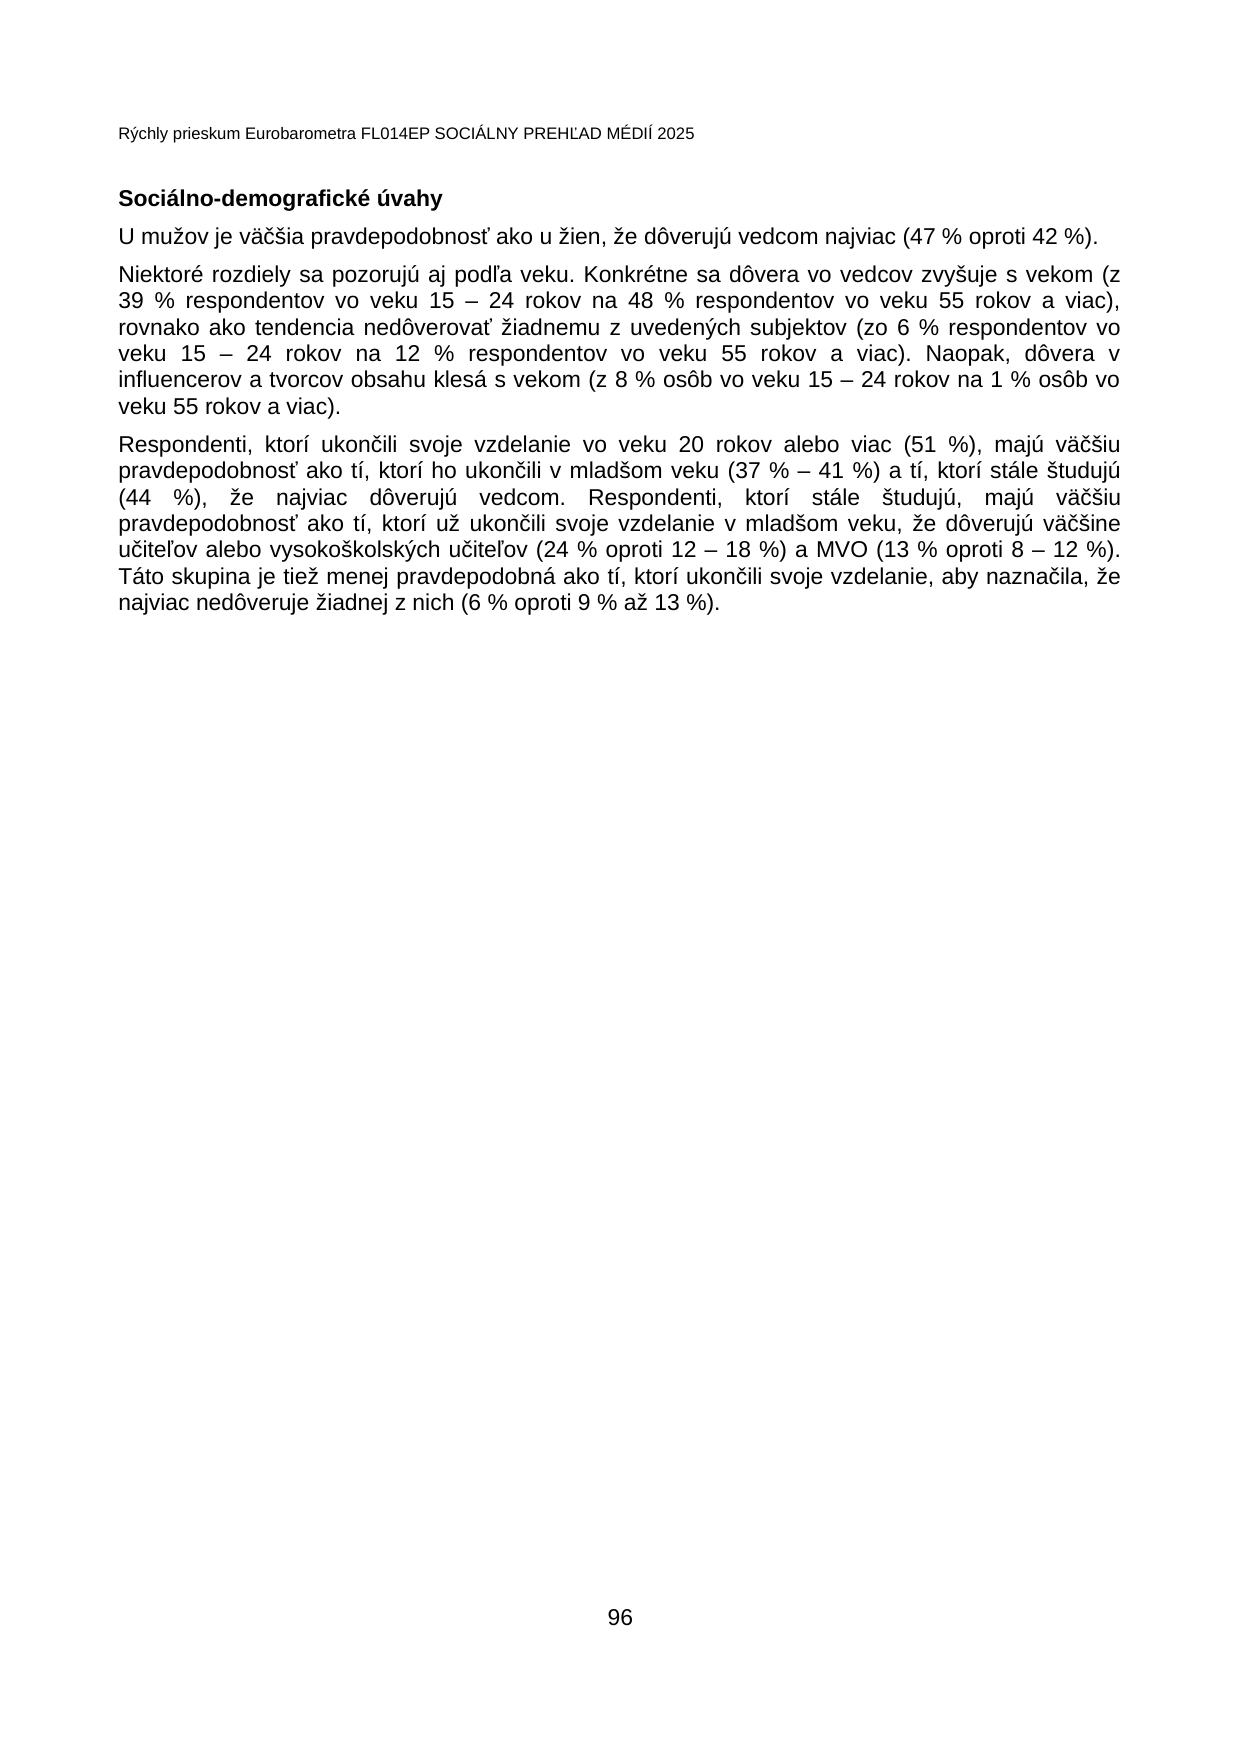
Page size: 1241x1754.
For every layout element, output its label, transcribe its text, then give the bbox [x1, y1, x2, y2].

text Niektoré rozdiely sa pozorujú aj podľa veku. Konkrétne sa dôvera vo vedcov zvyšuje s vekom (z 39 % respondentov vo veku 15 – 24 rokov na 48 % respondentov vo veku 55 rokov a viac), rovnako ako tendencia nedôverovať žiadnemu z uvedených subjektov (zo 6 % respondentov vo veku 15 – 24 rokov na 12 % respondentov vo veku 55 rokov a viac). Naopak, dôvera v influencerov a tvorcov obsahu klesá s vekom (z 8 % osôb vo veku 15 – 24 rokov na 1 % osôb vo veku 55 rokov a viac). [118, 261, 1122, 419]
text Sociálno-demografické úvahy [118, 184, 1122, 211]
text Respondenti, ktorí ukončili svoje vzdelanie vo veku 20 rokov alebo viac (51 %), majú väčšiu pravdepodobnosť ako tí, ktorí ho ukončili v mladšom veku (37 % – 41 %) a tí, ktorí stále študujú (44 %), že najviac dôverujú vedcom. Respondenti, ktorí stále študujú, majú väčšiu pravdepodobnosť ako tí, ktorí už ukončili svoje vzdelanie v mladšom veku, že dôverujú väčšine učiteľov alebo vysokoškolských učiteľov (24 % oproti 12 – 18 %) a MVO (13 % oproti 8 – 12 %). Táto skupina je tiež menej pravdepodobná ako tí, ktorí ukončili svoje vzdelanie, aby naznačila, že najviac nedôveruje žiadnej z nich (6 % oproti 9 % až 13 %). [118, 431, 1122, 616]
text U mužov je väčšia pravdepodobnosť ako u žien, že dôverujú vedcom najviac (47 % oproti 42 %). [118, 223, 1122, 249]
